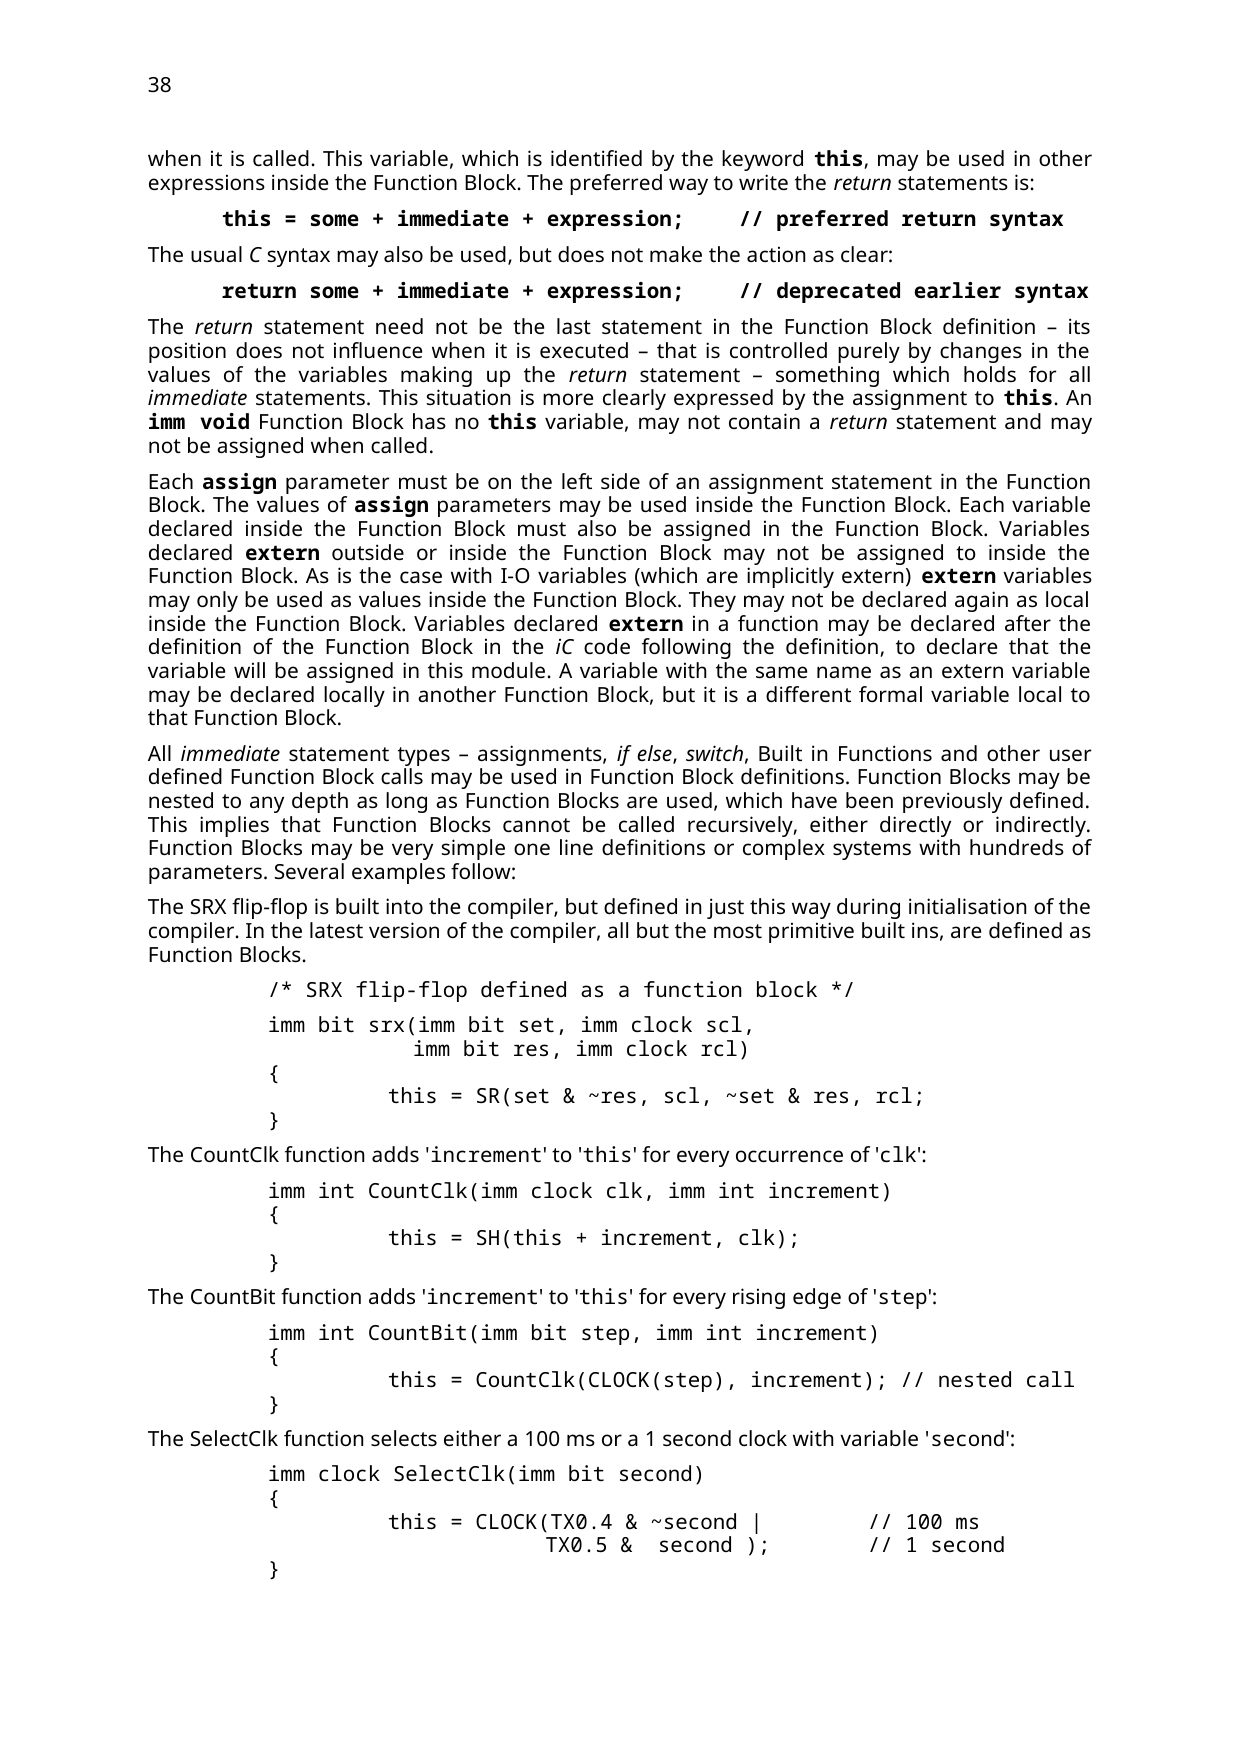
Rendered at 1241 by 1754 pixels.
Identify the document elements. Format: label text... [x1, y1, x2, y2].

text All immediate statement types – assignments, if else, switch, Built in Functions and other user defined Function Block calls may be used in Function Block definitions. Function Blocks may be nested to any depth as long as Function Blocks are used, which have been previously defined. This implies that Function Blocks cannot be called recursively, either directly or indirectly. Function Blocks may be very simple one line definitions or complex systems with hundreds of parameters. Several examples follow: [148, 742, 1092, 884]
text /* SRX flip-flop defined as a function block */ [268, 978, 1092, 1002]
text The SelectClk function selects either a 100 ms or a 1 second clock with variable 'second': [148, 1427, 1092, 1451]
text The usual C syntax may also be used, but does not make the action as clear: [148, 244, 1092, 267]
text this = some + immediate + expression; // preferred return syntax [222, 207, 1092, 231]
text imm bit srx(imm bit set, imm clock scl, imm bit res, imm clock rcl) { this = SR(set & ~res, scl, ~set & res, rcl; } [268, 1014, 1092, 1132]
text The CountBit function adds 'increment' to 'this' for every rising edge of 'step': [148, 1286, 1092, 1309]
text imm int CountBit(imm bit step, imm int increment) { this = CountClk(CLOCK(step), increment); // nested call } [268, 1321, 1092, 1416]
text The CountClk function adds 'increment' to 'this' for every occurrence of 'clk': [148, 1144, 1092, 1168]
text The SRX flip-flop is built into the compiler, but defined in just this way during initialisation of the compiler. In the latest version of the compiler, all but the most primitive built ins, are defined as Function Blocks. [148, 896, 1092, 967]
text imm clock SelectClk(imm bit second) { this = CLOCK(TX0.4 & ~second | // 100 ms TX0.5 & second ); // 1 second } [268, 1463, 1092, 1581]
text The return statement need not be the last statement in the Function Block definition – its position does not influence when it is executed – that is controlled purely by changes in the values of the variables making up the return statement – something which holds for all immediate statements. This situation is more clearly expressed by the assignment to this. An imm void Function Block has no this variable, may not contain a return statement and may not be assigned when called. [148, 316, 1092, 458]
text imm int CountClk(imm clock clk, imm int increment) { this = SH(this + increment, clk); } [268, 1179, 1092, 1274]
text return some + immediate + expression; // deprecated earlier syntax [222, 280, 1092, 303]
text when it is called. This variable, which is identified by the keyword this, may be used in other expressions inside the Function Block. The preferred way to write the return statements is: [148, 148, 1092, 195]
text Each assign parameter must be on the left side of an assignment statement in the Function Block. The values of assign parameters may be used inside the Function Block. Each variable declared inside the Function Block must also be assigned in the Function Block. Variables declared extern outside or inside the Function Block may not be assigned to inside the Function Block. As is the case with I-O variables (which are implicitly extern) extern variables may only be used as values inside the Function Block. They may not be declared again as local inside the Function Block. Variables declared extern in a function may be declared after the definition of the Function Block in the iC code following the definition, to declare that the variable will be assigned in this module. A variable with the same name as an extern variable may be declared locally in another Function Block, but it is a different formal variable local to that Function Block. [148, 470, 1092, 730]
